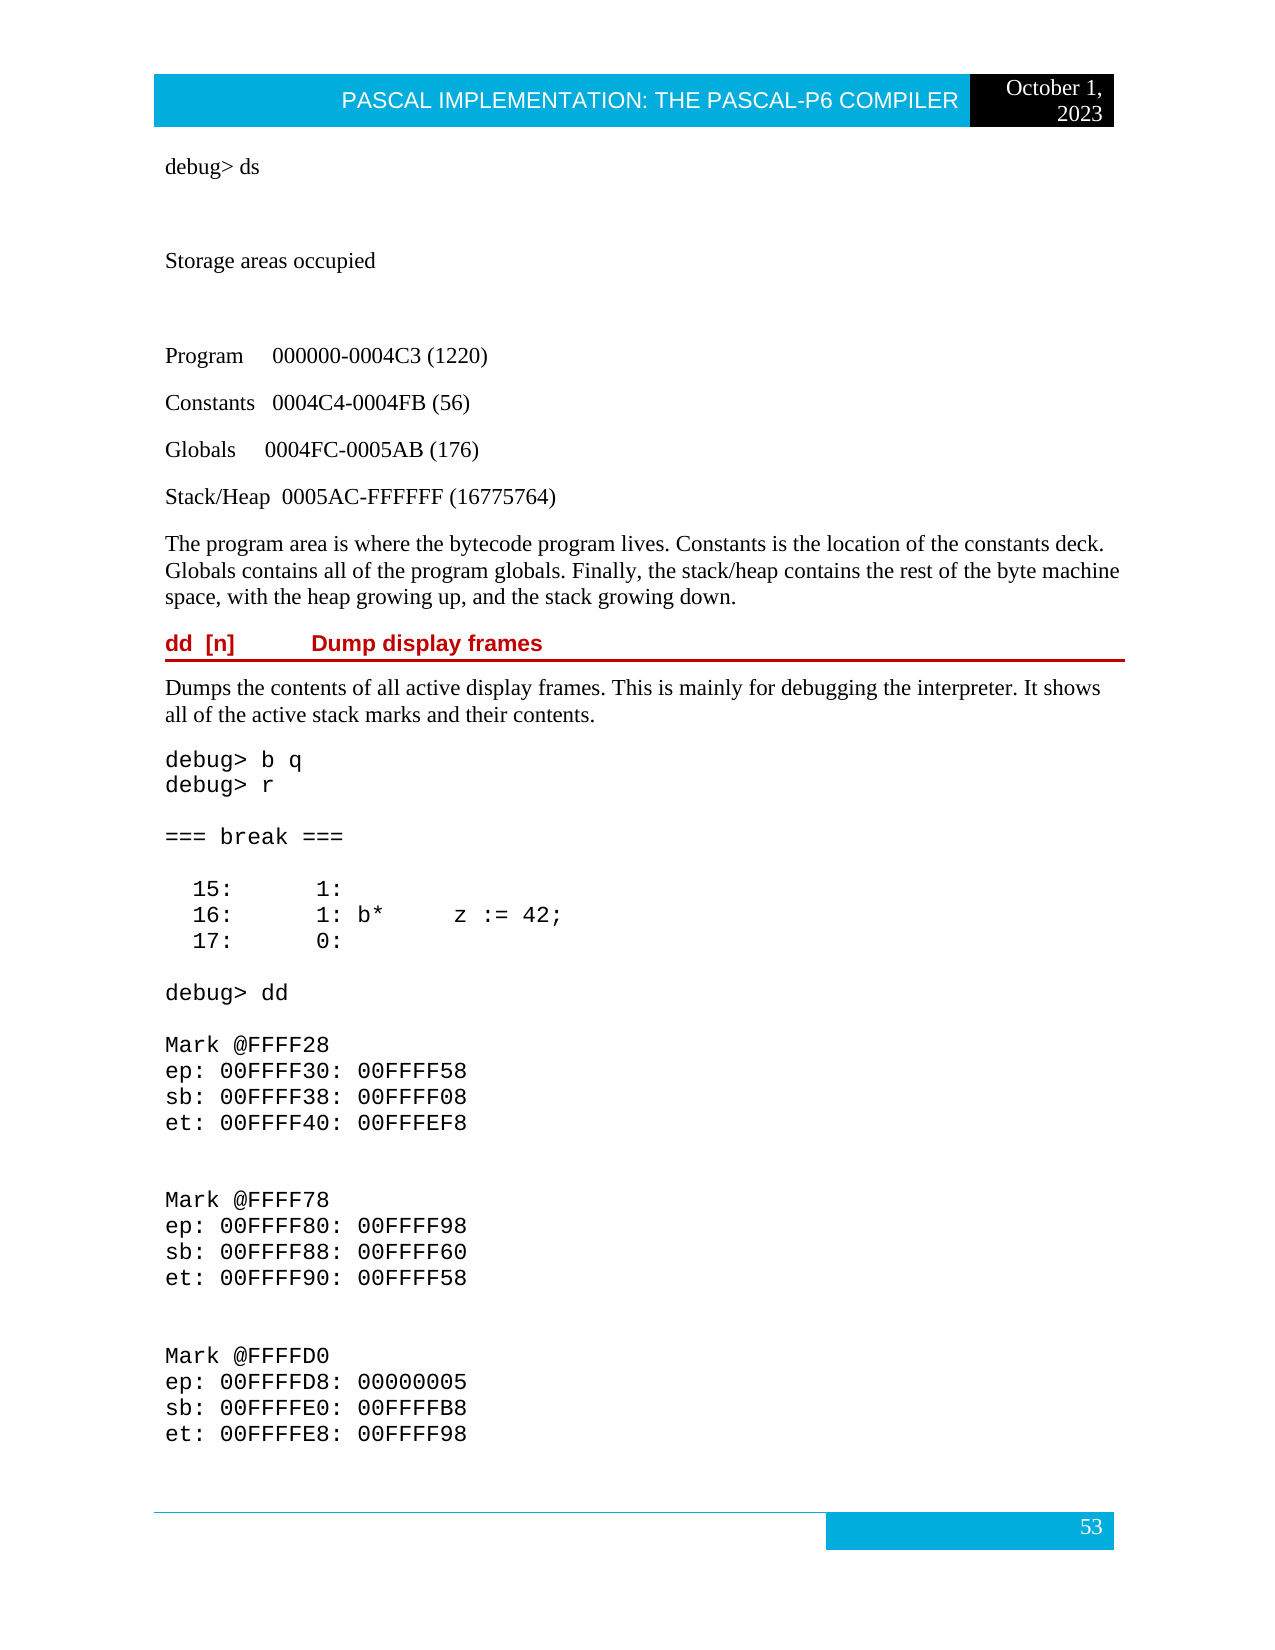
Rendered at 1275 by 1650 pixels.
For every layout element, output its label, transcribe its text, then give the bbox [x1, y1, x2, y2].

text et: 00FFFFE8: 00FFFF98 [165, 1422, 1125, 1448]
text The program area is where the bytecode program lives. Constants is the location of the constants deck. Globals contains all of the program globals. Finally, the stack/heap contains the rest of the byte machine space, with the heap growing up, and the stack growing down. [165, 530, 1125, 609]
text Constants 0004C4-0004FB (56) [165, 389, 1125, 415]
subtitle dd [n] Dump display frames [165, 630, 1125, 659]
text et: 00FFFF90: 00FFFF58 [165, 1267, 1125, 1293]
text debug> ds [165, 153, 1125, 179]
text Program 000000-0004C3 (1220) [165, 342, 1125, 368]
text et: 00FFFF40: 00FFFEF8 [165, 1111, 1125, 1137]
text debug> b q [165, 748, 1125, 774]
text 16: 1: b* z := 42; [165, 903, 1125, 929]
text Mark @FFFFD0 [165, 1344, 1125, 1370]
text Mark @FFFF28 [165, 1033, 1125, 1059]
text ep: 00FFFFD8: 00000005 [165, 1370, 1125, 1396]
text debug> r [165, 774, 1125, 800]
text sb: 00FFFF38: 00FFFF08 [165, 1085, 1125, 1111]
text ep: 00FFFF30: 00FFFF58 [165, 1059, 1125, 1085]
text 17: 0: [165, 929, 1125, 955]
text Mark @FFFF78 [165, 1189, 1125, 1215]
text Stack/Heap 0005AC-FFFFFF (16775764) [165, 483, 1125, 509]
text ep: 00FFFF80: 00FFFF98 [165, 1215, 1125, 1241]
text Storage areas occupied [165, 247, 1125, 274]
text sb: 00FFFF88: 00FFFF60 [165, 1241, 1125, 1267]
text Dumps the contents of all active display frames. This is mainly for debugging the interpreter. It shows all of the active stack marks and their contents. [165, 674, 1125, 727]
text 15: 1: [165, 878, 1125, 903]
text === break === [165, 826, 1125, 852]
text Globals 0004FC-0005AB (176) [165, 436, 1125, 462]
text sb: 00FFFFE0: 00FFFFB8 [165, 1396, 1125, 1422]
text debug> dd [165, 981, 1125, 1007]
